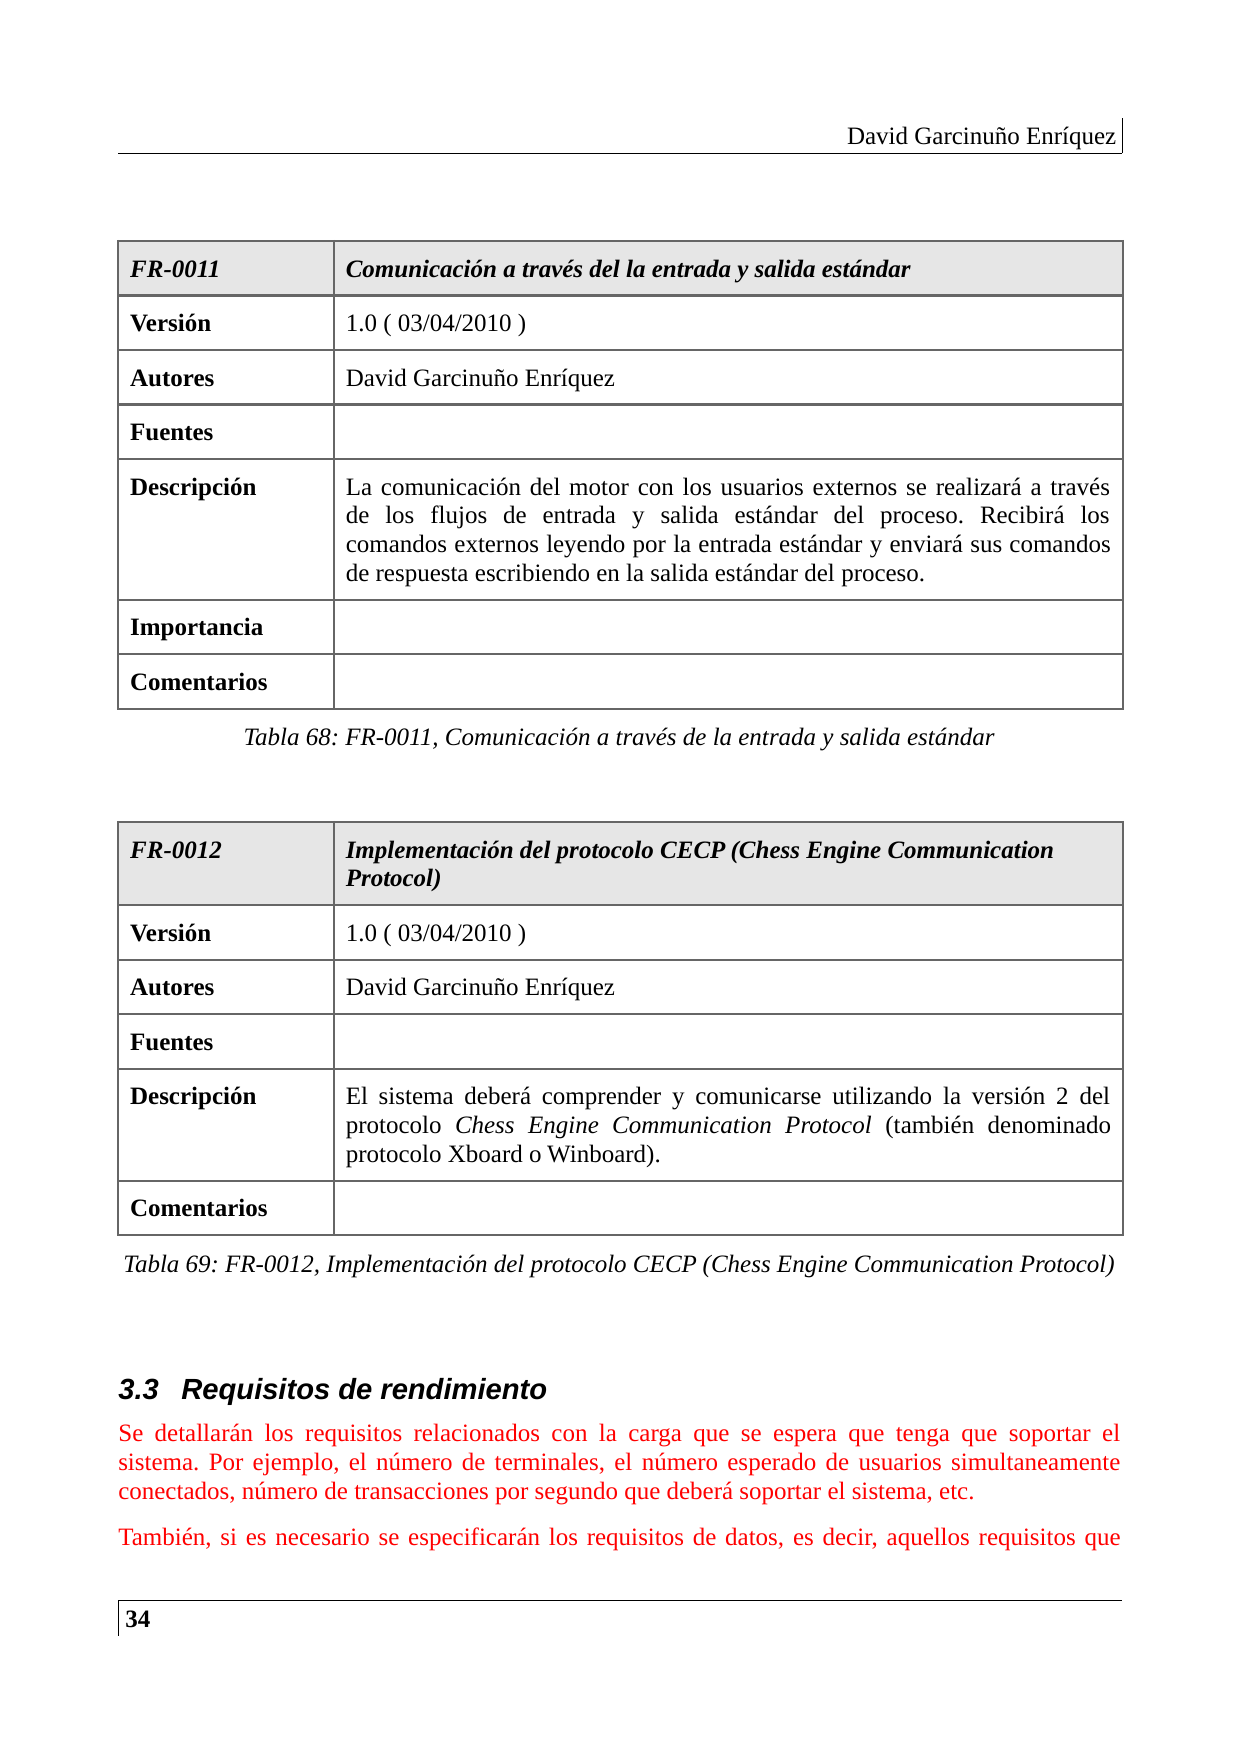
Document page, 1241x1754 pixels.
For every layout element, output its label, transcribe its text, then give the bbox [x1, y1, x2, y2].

table_cell Versión [119, 297, 333, 349]
table_cell Comentarios [119, 655, 333, 707]
table_cell 1.0 ( 03/04/2010 ) [335, 297, 1122, 349]
table_cell [335, 406, 1122, 458]
table_cell [335, 655, 1122, 707]
text Tabla 69: FR-0012, Implementación del protocolo CECP (Chess Engine Communication Protocol) [118, 1249, 1122, 1277]
table_cell [335, 1182, 1122, 1234]
table_header FR-0011 [119, 242, 333, 294]
table_header Comunicación a través del la entrada y salida estándar [335, 242, 1122, 294]
text Tabla 68: FR-0011, Comunicación a través de la entrada y salida estándar [118, 722, 1122, 751]
table_cell Descripción [119, 460, 333, 598]
table_header FR-0012 [119, 823, 333, 904]
table_header Implementación del protocolo CECP (Chess Engine Communication Protocol) [335, 823, 1122, 904]
table_cell Fuentes [119, 406, 333, 458]
table_cell David Garcinuño Enríquez [335, 351, 1122, 403]
table_cell Comentarios [119, 1182, 333, 1234]
table_cell El sistema deberá comprender y comunicarse utilizando la versión 2 del protocolo Chess Engine Communication Protocol (también denominado protocolo Xboard o Winboard). [335, 1070, 1122, 1179]
table_cell Descripción [119, 1070, 333, 1179]
table_cell 1.0 ( 03/04/2010 ) [335, 906, 1122, 958]
text También, si es necesario se especificarán los requisitos de datos, es decir, aquellos requisitos que [118, 1522, 1122, 1551]
table_cell Autores [119, 961, 333, 1013]
table_cell Importancia [119, 601, 333, 653]
table_cell [335, 1015, 1122, 1067]
table_cell Fuentes [119, 1015, 333, 1067]
table_cell La comunicación del motor con los usuarios externos se realizará a través de los flujos de entrada y salida estándar del proceso. Recibirá los comandos externos leyendo por la entrada estándar y enviará sus comandos de respuesta escribiendo en la salida estándar del proceso. [335, 460, 1122, 598]
table_cell David Garcinuño Enríquez [335, 961, 1122, 1013]
text Se detallarán los requisitos relacionados con la carga que se espera que tenga que soportar el sistema. Por ejemplo, el número de terminales, el número esperado de usuarios simultaneamente conectados, número de transacciones por segundo que deberá soportar el sistema, etc. [118, 1418, 1122, 1505]
table_cell [335, 601, 1122, 653]
table_cell Autores [119, 351, 333, 403]
subtitle Requisitos de rendimiento [118, 1372, 1122, 1406]
table_cell Versión [119, 906, 333, 958]
